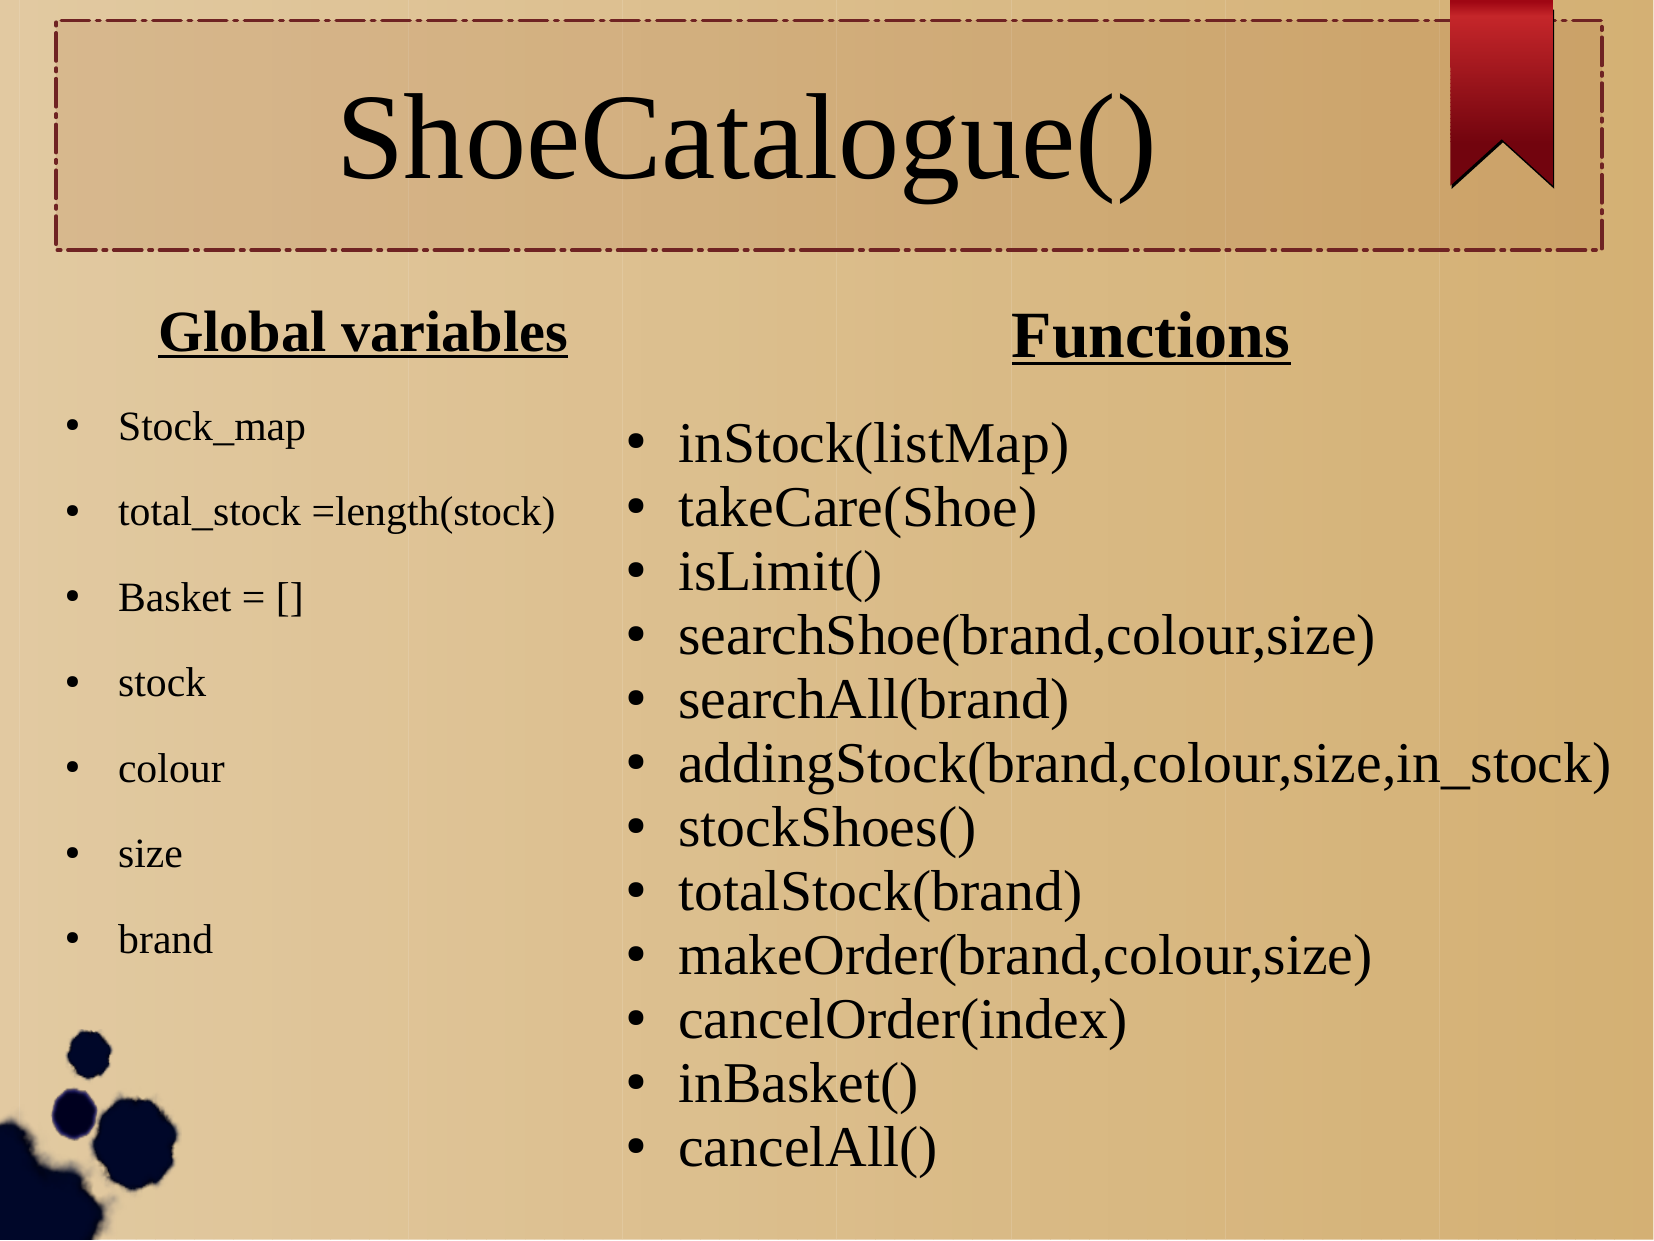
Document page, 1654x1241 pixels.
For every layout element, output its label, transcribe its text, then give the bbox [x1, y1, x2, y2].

list Functions inStock(listMap) takeCare(Shoe) isLimit() searchShoe(brand,colour,size) searchAll(brand) addingStock(brand,colour,size,in_stock) stockShoes() totalStock(brand) makeOrder(brand,colour,size) cancelOrder(index) inBasket() cancelAll() [608, 299, 1625, 1182]
title ShoeCatalogue() [82, 47, 1412, 229]
list Global variables Stock_map total_stock =length(stock) Basket = [] stock colour size brand [47, 299, 608, 1019]
